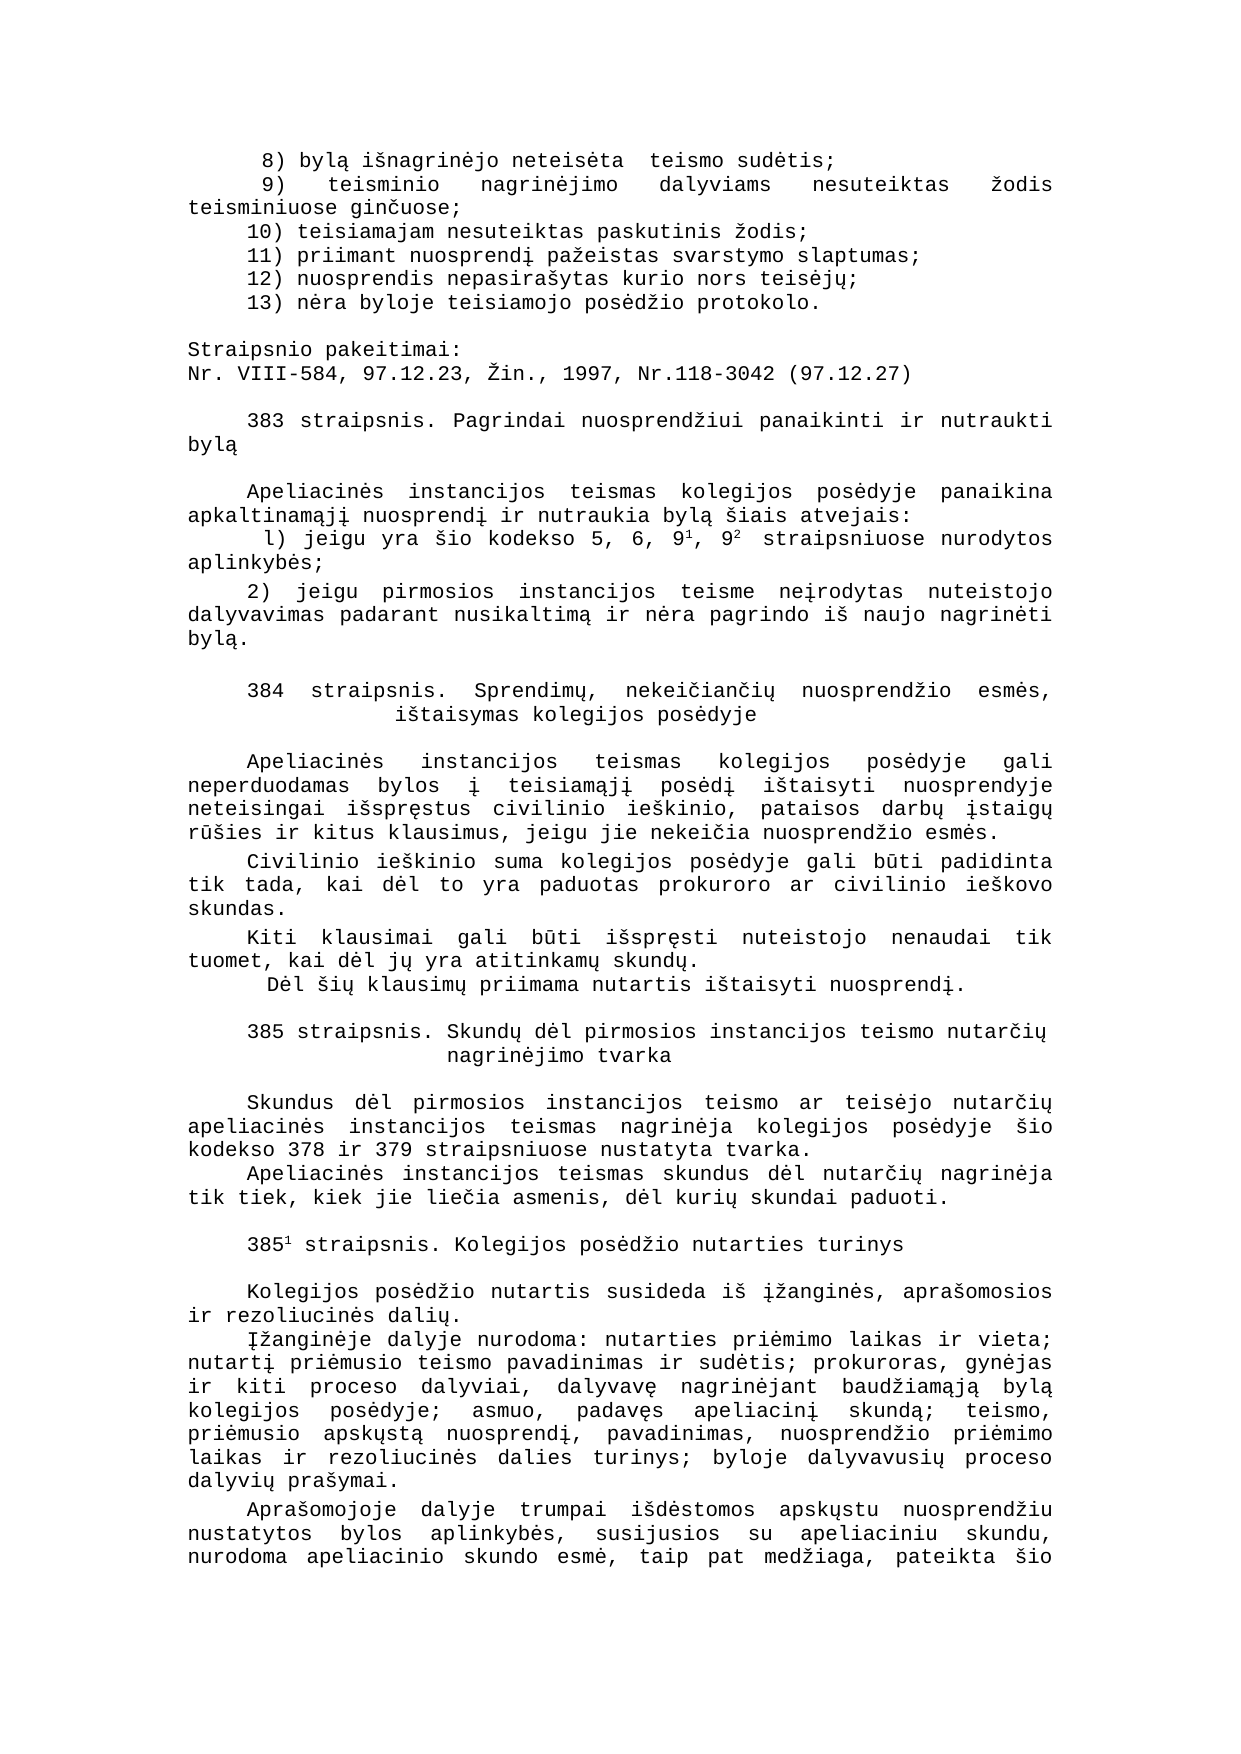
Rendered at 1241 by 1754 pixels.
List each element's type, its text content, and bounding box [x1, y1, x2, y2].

text 10) teisiamajam nesuteiktas paskutinis žodis; [187, 221, 1053, 244]
text 384 straipsnis. Sprendimų, nekeičiančių nuosprendžio esmės, ištaisymas kolegijos posėdyje [247, 680, 1053, 727]
text Straipsnio pakeitimai: [187, 339, 1053, 363]
text nagrinėjimo tvarka [247, 1045, 1053, 1068]
text 3851 straipsnis. Kolegijos posėdžio nutarties turinys [187, 1234, 1053, 1258]
text Apeliacinės instancijos teismas kolegijos posėdyje gali neperduodamas bylos į teisiamąjį posėdį ištaisyti nuosprendyje neteisingai išspręstus civilinio ieškinio, pataisos darbų įstaigų rūšies ir kitus klausimus, jeigu jie nekeičia nuosprendžio esmės. [187, 751, 1053, 846]
text 12) nuosprendis nepasirašytas kurio nors teisėjų; [187, 268, 1053, 292]
text 2) jeigu pirmosios instancijos teisme neįrodytas nuteistojo dalyvavimas padarant nusikaltimą ir nėra pagrindo iš naujo nagrinėti bylą. [187, 581, 1053, 652]
text Įžanginėje dalyje nurodoma: nutarties priėmimo laikas ir vieta; nutartį priėmusio teismo pavadinimas ir sudėtis; prokuroras, gynėjas ir kiti proceso dalyviai, dalyvavę nagrinėjant baudžiamąją bylą kolegijos posėdyje; asmuo, padavęs apeliacinį skundą; teismo, priėmusio apskųstą nuosprendį, pavadinimas, nuosprendžio priėmimo laikas ir rezoliucinės dalies turinys; byloje dalyvavusių proceso dalyvių prašymai. [187, 1329, 1053, 1494]
text 11) priimant nuosprendį pažeistas svarstymo slaptumas; [187, 244, 1053, 268]
text Dėl šių klausimų priimama nutartis ištaisyti nuosprendį. [207, 974, 1053, 998]
text 383 straipsnis. Pagrindai nuosprendžiui panaikinti ir nutraukti bylą [187, 410, 1053, 457]
text Aprašomojoje dalyje trumpai išdėstomos apskųstu nuosprendžiu nustatytos bylos aplinkybės, susijusios su apeliaciniu skundu, nurodoma apeliacinio skundo esmė, taip pat medžiaga, pateikta šio [187, 1499, 1053, 1570]
text 9) teisminio nagrinėjimo dalyviams nesuteiktas žodis teisminiuose ginčuose; [187, 174, 1053, 221]
text Apeliacinės instancijos teismas skundus dėl nutarčių nagrinėja tik tiek, kiek jie liečia asmenis, dėl kurių skundai paduoti. [187, 1163, 1053, 1210]
text Kolegijos posėdžio nutartis susideda iš įžanginės, aprašomosios ir rezoliucinės dalių. [187, 1281, 1053, 1329]
text Nr. VIII-584, 97.12.23, Žin., 1997, Nr.118-3042 (97.12.27) [187, 363, 1053, 386]
text 13) nėra byloje teisiamojo posėdžio protokolo. [187, 292, 1053, 316]
text 385 straipsnis. Skundų dėl pirmosios instancijos teismo nutarčių [247, 1021, 1053, 1045]
text l) jeigu yra šio kodekso 5, 6, 91, 92 straipsniuose nurodytos aplinkybės; [187, 528, 1053, 576]
text Apeliacinės instancijos teismas kolegijos posėdyje panaikina apkaltinamąjį nuosprendį ir nutraukia bylą šiais atvejais: [187, 481, 1053, 528]
text 8) bylą išnagrinėjo neteisėta teismo sudėtis; [187, 150, 1053, 174]
text Skundus dėl pirmosios instancijos teismo ar teisėjo nutarčių apeliacinės instancijos teismas nagrinėja kolegijos posėdyje šio kodekso 378 ir 379 straipsniuose nustatyta tvarka. [187, 1092, 1053, 1163]
text Kiti klausimai gali būti išspręsti nuteistojo nenaudai tik tuomet, kai dėl jų yra atitinkamų skundų. [187, 927, 1053, 974]
text Civilinio ieškinio suma kolegijos posėdyje gali būti padidinta tik tada, kai dėl to yra paduotas prokuroro ar civilinio ieškovo skundas. [187, 851, 1053, 922]
